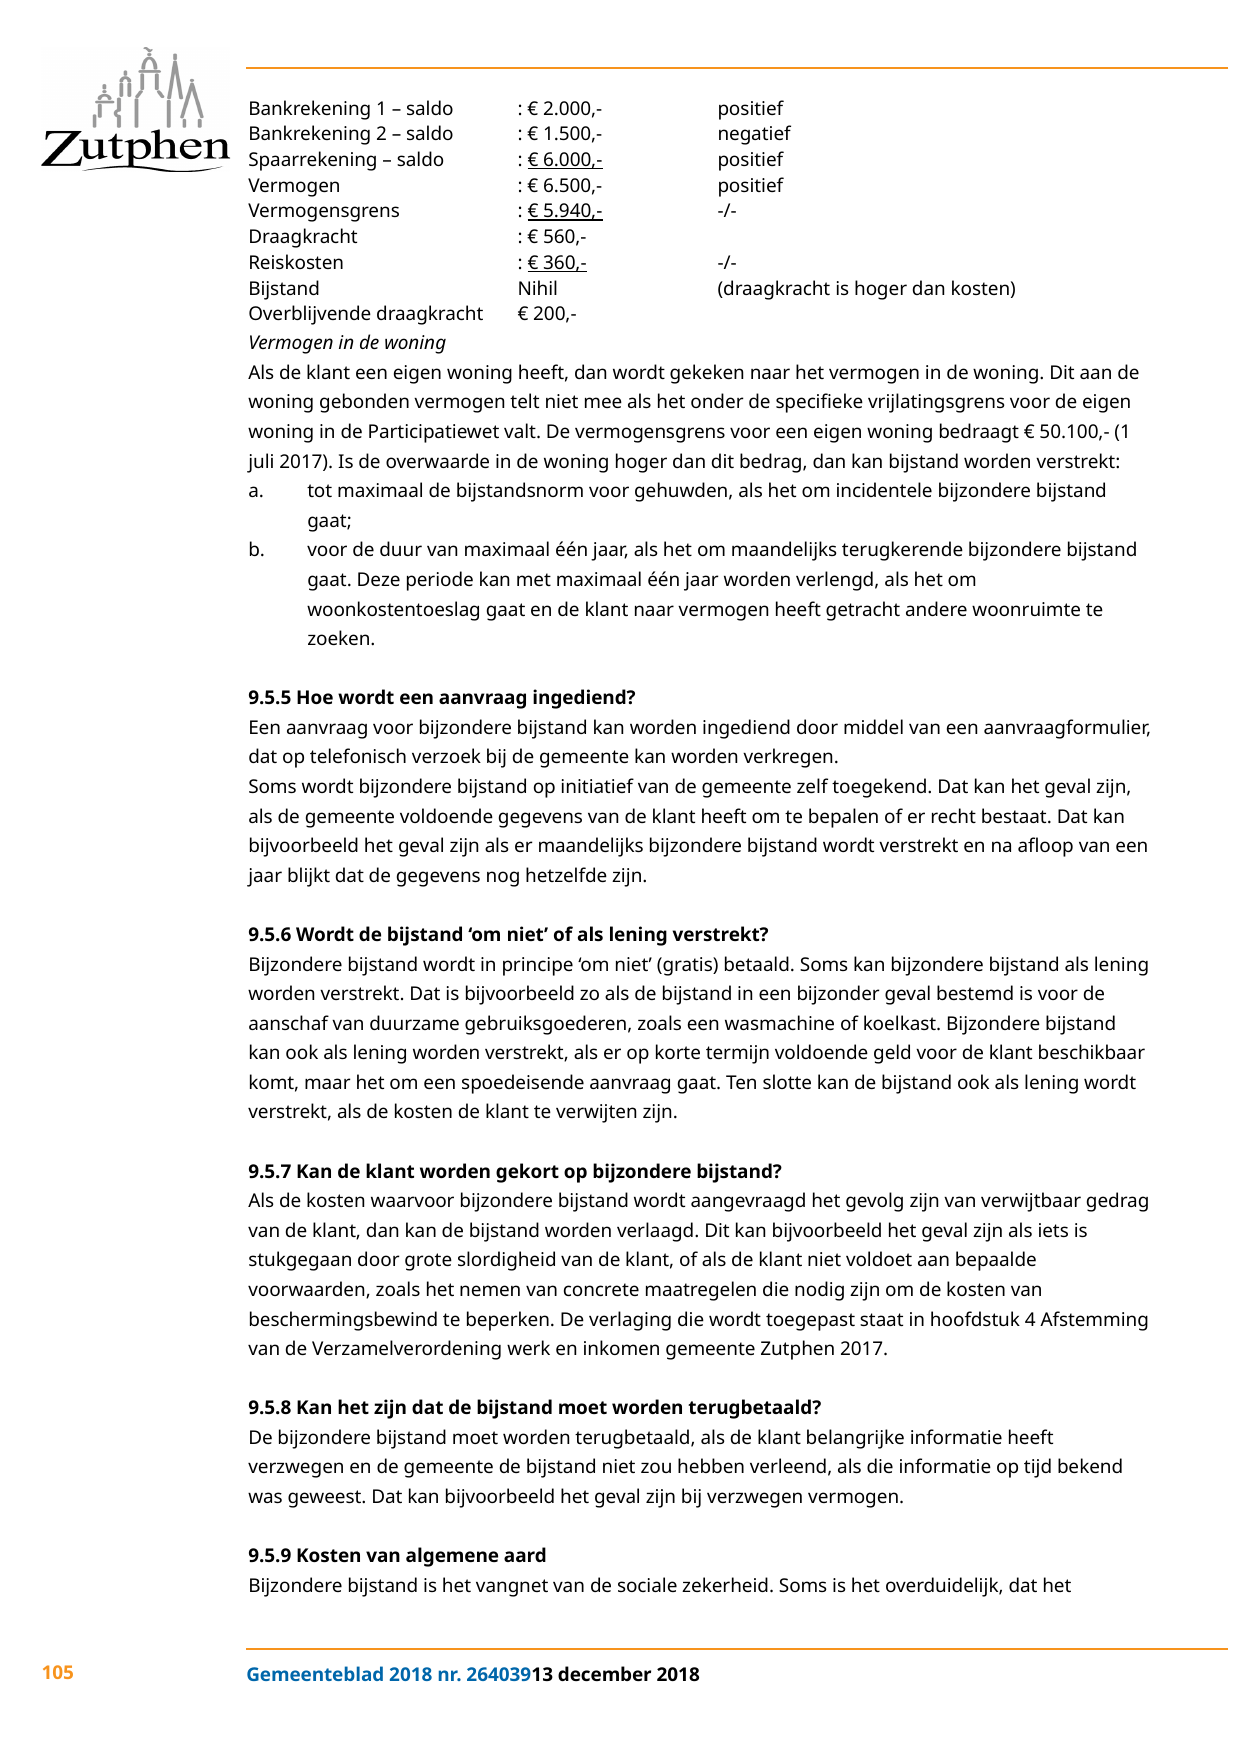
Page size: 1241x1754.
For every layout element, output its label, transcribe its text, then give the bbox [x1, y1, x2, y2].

table_cell positief [717, 146, 1152, 172]
table_header positief [717, 95, 1152, 121]
list voor de duur van maximaal één jaar, als het om maandelijks terugkerende bijzondere bijstand gaat. Deze periode kan met maximaal één jaar worden verlengd, als het om woonkostentoeslag gaat en de klant naar vermogen heeft getracht andere woonruimte te zoeken. [248, 537, 1152, 651]
table_cell Reiskosten [248, 249, 517, 275]
table_cell positief [717, 172, 1152, 198]
text 9.5.9 Kosten van algemene aard [248, 1542, 1152, 1568]
table_cell : € 6.000,- [517, 146, 717, 172]
table_cell : € 6.500,- [517, 172, 717, 198]
table_cell : € 5.940,- [517, 198, 717, 223]
table_cell € 200,- [517, 301, 717, 326]
table_cell Draagkracht [248, 224, 517, 249]
text 9.5.5 Hoe wordt een aanvraag ingediend? [248, 684, 1152, 710]
table_cell : € 1.500,- [517, 121, 717, 146]
text 9.5.6 Wordt de bijstand ‘om niet’ of als lening verstrekt? [248, 921, 1152, 947]
table_cell (draagkracht is hoger dan kosten) [717, 275, 1152, 301]
table_cell Spaarrekening – saldo [248, 146, 517, 172]
text Een aanvraag voor bijzondere bijstand kan worden ingediend door middel van een aanvraagformulier, dat op telefonisch verzoek bij de gemeente kan worden verkregen. [248, 714, 1152, 769]
table_cell -/- [717, 249, 1152, 275]
table_cell Vermogen [248, 172, 517, 198]
table_cell : € 560,- [517, 224, 717, 249]
text Als de klant een eigen woning heeft, dan wordt gekeken naar het vermogen in de woning. Dit aan de woning gebonden vermogen telt niet mee als het onder de specifieke vrijlatingsgrens voor de eigen woning in de Participatiewet valt. De vermogensgrens voor een eigen woning bedraagt € 50.100,- (1 juli 2017). Is de overwaarde in de woning hoger dan dit bedrag, dan kan bijstand worden verstrekt: [248, 359, 1152, 474]
table_cell Overblijvende draagkracht [248, 301, 517, 326]
text 9.5.7 Kan de klant worden gekort op bijzondere bijstand? [248, 1158, 1152, 1184]
text De bijzondere bijstand moet worden terugbetaald, als de klant belangrijke informatie heeft verzwegen en de gemeente de bijstand niet zou hebben verleend, als die informatie op tijd bekend was geweest. Dat kan bijvoorbeeld het geval zijn bij verzwegen vermogen. [248, 1424, 1152, 1509]
text Als de kosten waarvoor bijzondere bijstand wordt aangevraagd het gevolg zijn van verwijtbaar gedrag van de klant, dan kan de bijstand worden verlaagd. Dit kan bijvoorbeeld het geval zijn als iets is stukgegaan door grote slordigheid van de klant, of als de klant niet voldoet aan bepaalde voorwaarden, zoals het nemen van concrete maatregelen die nodig zijn om de kosten van beschermingsbewind te beperken. De verlaging die wordt toegepast staat in hoofdstuk 4 Afstemming van de Verzamelverordening werk en inkomen gemeente Zutphen 2017. [248, 1187, 1152, 1361]
picture [41, 47, 231, 172]
text Soms wordt bijzondere bijstand op initiatief van de gemeente zelf toegekend. Dat kan het geval zijn, als de gemeente voldoende gegevens van de klant heeft om te bepalen of er recht bestaat. Dat kan bijvoorbeeld het geval zijn als er maandelijks bijzondere bijstand wordt verstrekt en na afloop van een jaar blijkt dat de gegevens nog hetzelfde zijn. [248, 773, 1152, 888]
text Bijzondere bijstand wordt in principe ‘om niet’ (gratis) betaald. Soms kan bijzondere bijstand als lening worden verstrekt. Dat is bijvoorbeeld zo als de bijstand in een bijzonder geval bestemd is voor de aanschaf van duurzame gebruiksgoederen, zoals een wasmachine of koelkast. Bijzondere bijstand kan ook als lening worden verstrekt, als er op korte termijn voldoende geld voor de klant beschikbaar komt, maar het om een spoedeisende aanvraag gaat. Ten slotte kan de bijstand ook als lening wordt verstrekt, als de kosten de klant te verwijten zijn. [248, 951, 1152, 1124]
table_cell [717, 301, 1152, 326]
table_cell negatief [717, 121, 1152, 146]
table_cell -/- [717, 198, 1152, 223]
text 9.5.8 Kan het zijn dat de bijstand moet worden terugbetaald? [248, 1394, 1152, 1420]
list tot maximaal de bijstandsnorm voor gehuwden, als het om incidentele bijzondere bijstand gaat; [248, 477, 1152, 533]
table_cell Nihil [517, 275, 717, 301]
table_cell [717, 224, 1152, 249]
text Bijzondere bijstand is het vangnet van de sociale zekerheid. Soms is het overduidelijk, dat het [248, 1572, 1152, 1598]
table_header : € 2.000,- [517, 95, 717, 121]
table_cell Bankrekening 2 – saldo [248, 121, 517, 146]
table_cell Vermogensgrens [248, 198, 517, 223]
table_header Bankrekening 1 – saldo [248, 95, 517, 121]
text Vermogen in de woning [248, 329, 1152, 355]
table_cell : € 360,- [517, 249, 717, 275]
table_cell Bijstand [248, 275, 517, 301]
